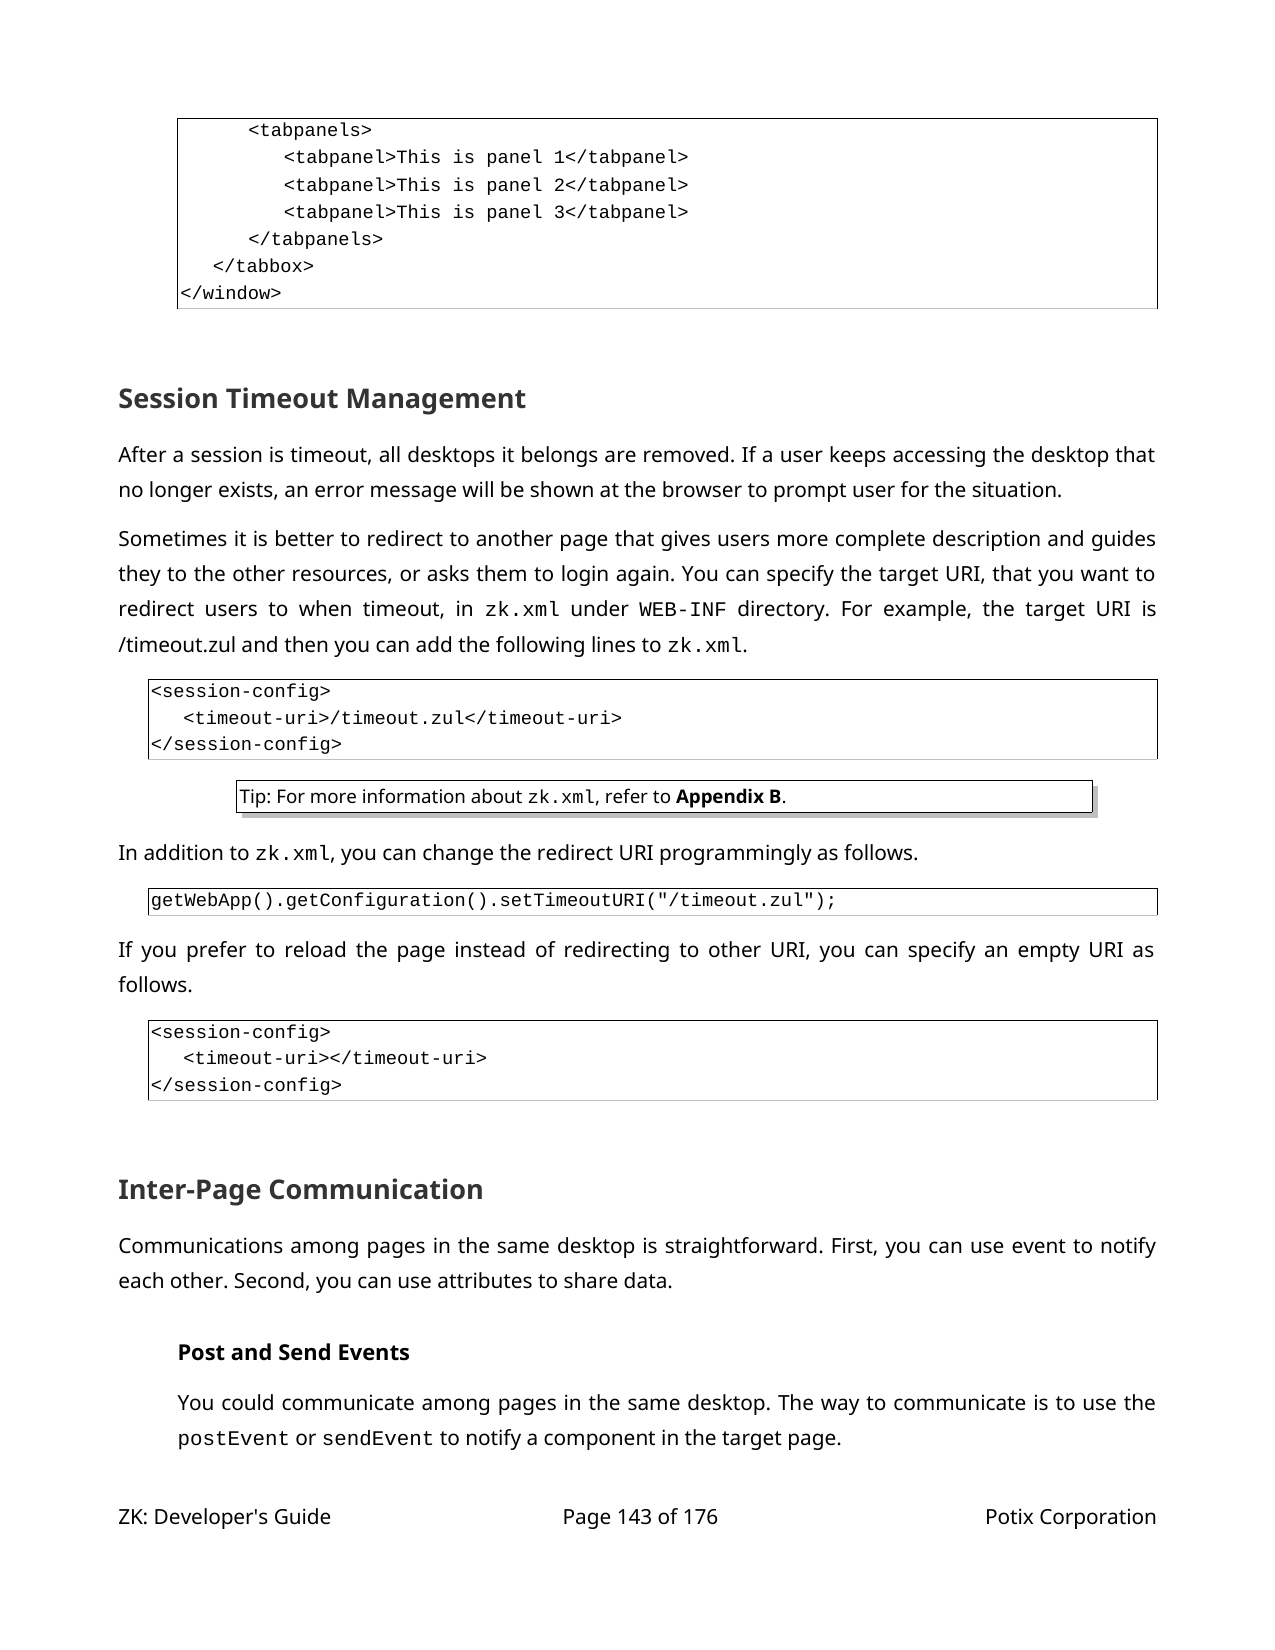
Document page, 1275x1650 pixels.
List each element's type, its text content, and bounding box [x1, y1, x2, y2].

text Sometimes it is better to redirect to another page that gives users more complete description and guides they to the other resources, or asks them to login again. You can specify the target URI, that you want to redirect users to when timeout, in zk.xml under WEB-INF directory. For example, the target URI is /timeout.zul and then you can add the following lines to zk.xml. [118, 524, 1157, 658]
text <session-config> <timeout-uri></timeout-uri> </session-config> [149, 1021, 1157, 1100]
text <session-config> <timeout-uri>/timeout.zul</timeout-uri> </session-config> [149, 680, 1157, 759]
text Communications among pages in the same desktop is straightforward. First, you can use event to notify each other. Second, you can use attributes to share data. [118, 1231, 1157, 1294]
text <tabpanel>This is panel 1</tabpanel> [178, 145, 1157, 169]
text <tabpanel>This is panel 3</tabpanel> [178, 200, 1157, 224]
text getWebApp().getConfiguration().setTimeoutURI("/timeout.zul"); [149, 889, 1157, 915]
text <tabpanels> [178, 119, 1157, 142]
subtitle Inter-Page Communication [118, 1171, 1157, 1207]
text Tip: For more information about zk.xml, refer to Appendix B. [237, 781, 1092, 812]
subtitle Post and Send Events [177, 1337, 1157, 1367]
subtitle Session Timeout Management [118, 379, 1157, 416]
text </tabbox> [178, 254, 1157, 278]
text In addition to zk.xml, you can change the redirect URI programmingly as follows. [118, 838, 1157, 867]
text </tabpanels> [178, 227, 1157, 251]
text You could communicate among pages in the same desktop. The way to communicate is to use the postEvent or sendEvent to notify a component in the target page. [177, 1388, 1157, 1451]
text After a session is timeout, all desktops it belongs are removed. If a user keeps accessing the desktop that no longer exists, an error message will be shown at the browser to prompt user for the situation. [118, 440, 1157, 503]
text <tabpanel>This is panel 2</tabpanel> [178, 172, 1157, 197]
text If you prefer to reload the page instead of redirecting to other URI, you can specify an empty URI as follows. [118, 935, 1157, 999]
text </window> [178, 281, 1157, 308]
